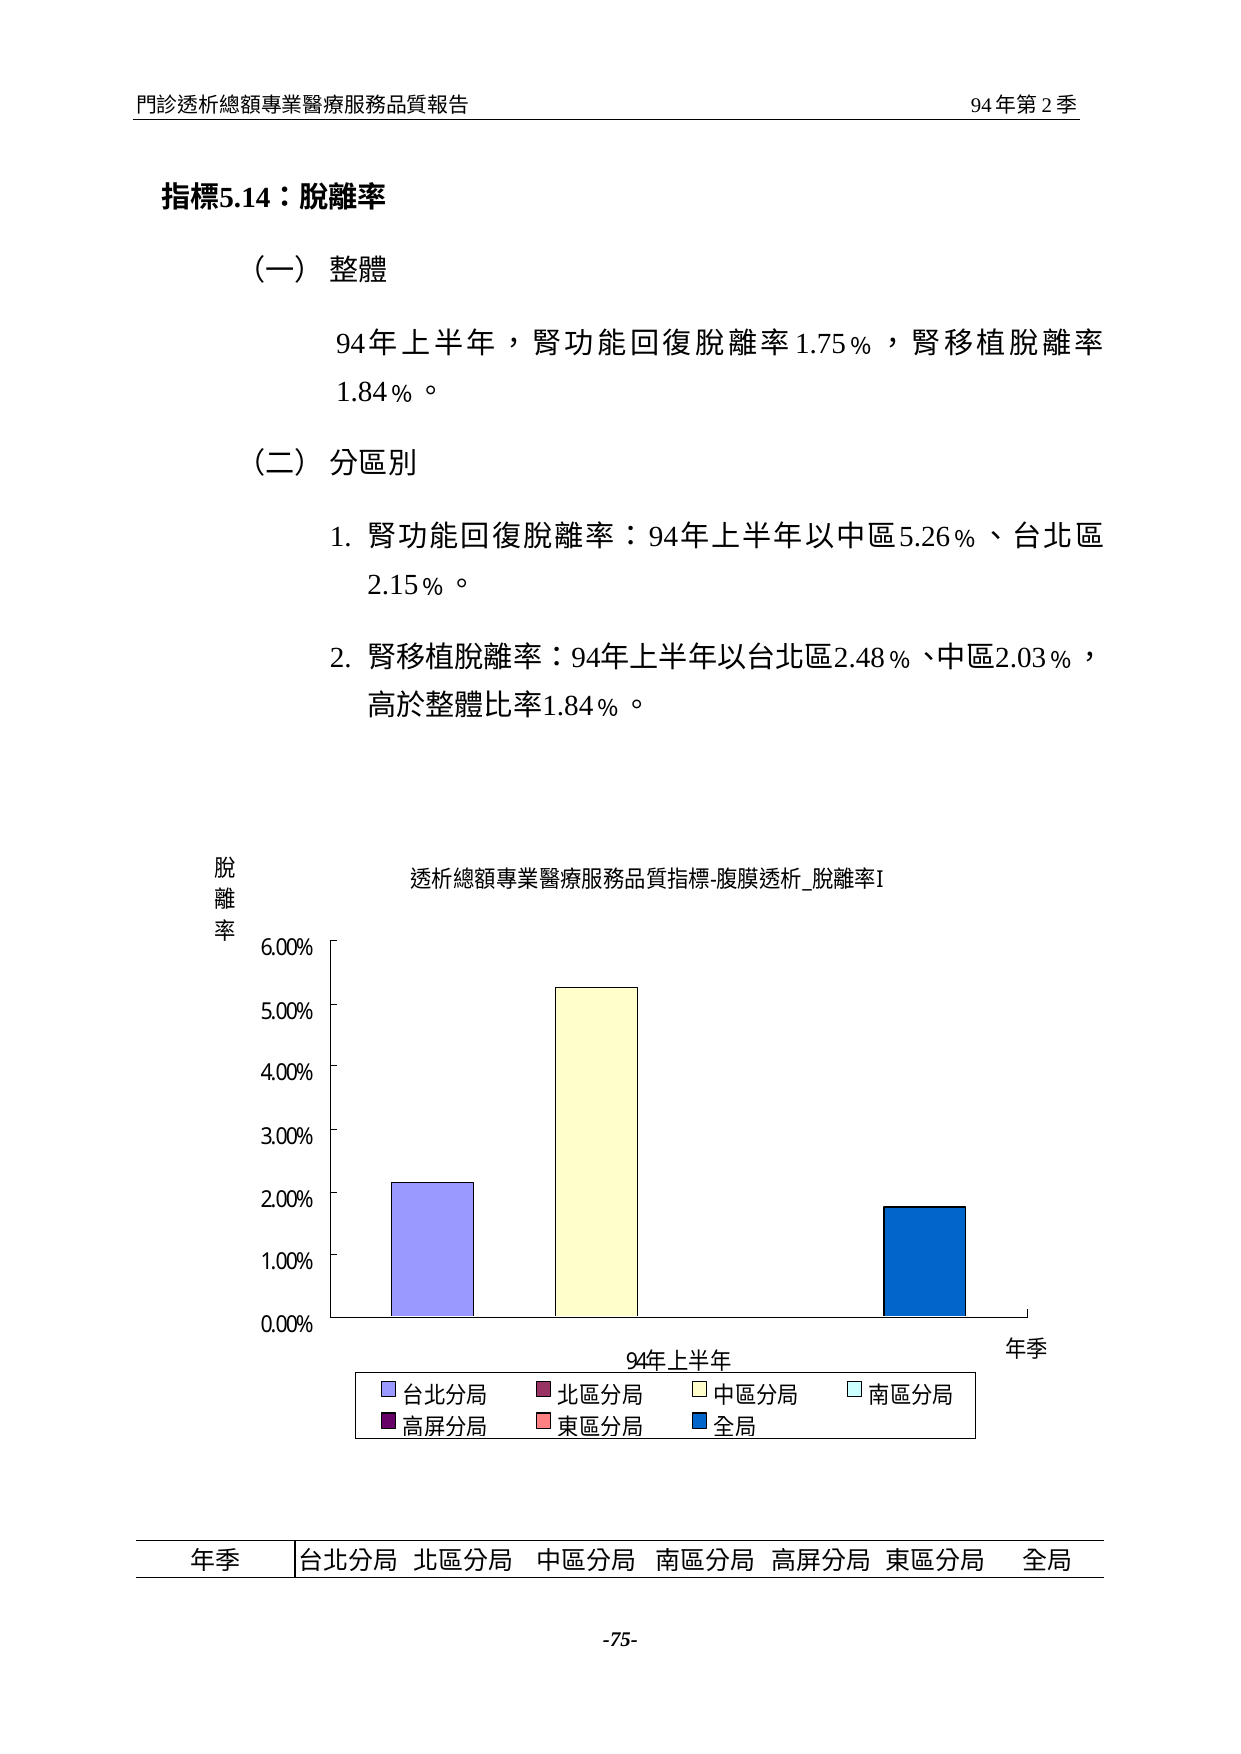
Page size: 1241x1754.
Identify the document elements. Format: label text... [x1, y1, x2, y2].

text 指標5.14：脫離率 [161, 169, 1104, 217]
table_header 東區分局 [880, 1541, 992, 1577]
list 整體 [236, 242, 1104, 290]
table_header 年季 [136, 1541, 294, 1577]
text 94年上半年，腎功能回復脫離率1.75﹪，腎移植脫離率1.84﹪。 [336, 315, 1104, 411]
list 分區別 [236, 436, 1104, 483]
table_header 台北分局 [296, 1541, 402, 1577]
table_header 南區分局 [647, 1541, 763, 1577]
table_header 全局 [992, 1541, 1104, 1577]
list 腎功能回復脫離率：94年上半年以中區5.26﹪、台北區2.15﹪。 [329, 508, 1104, 604]
table_header 高屏分局 [763, 1541, 879, 1577]
list 腎移植脫離率：94年上半年以台北區2.48﹪、中區2.03﹪，高於整體比率1.84﹪。 [329, 629, 1104, 725]
table_header 中區分局 [525, 1541, 647, 1577]
table_header 北區分局 [402, 1541, 524, 1577]
